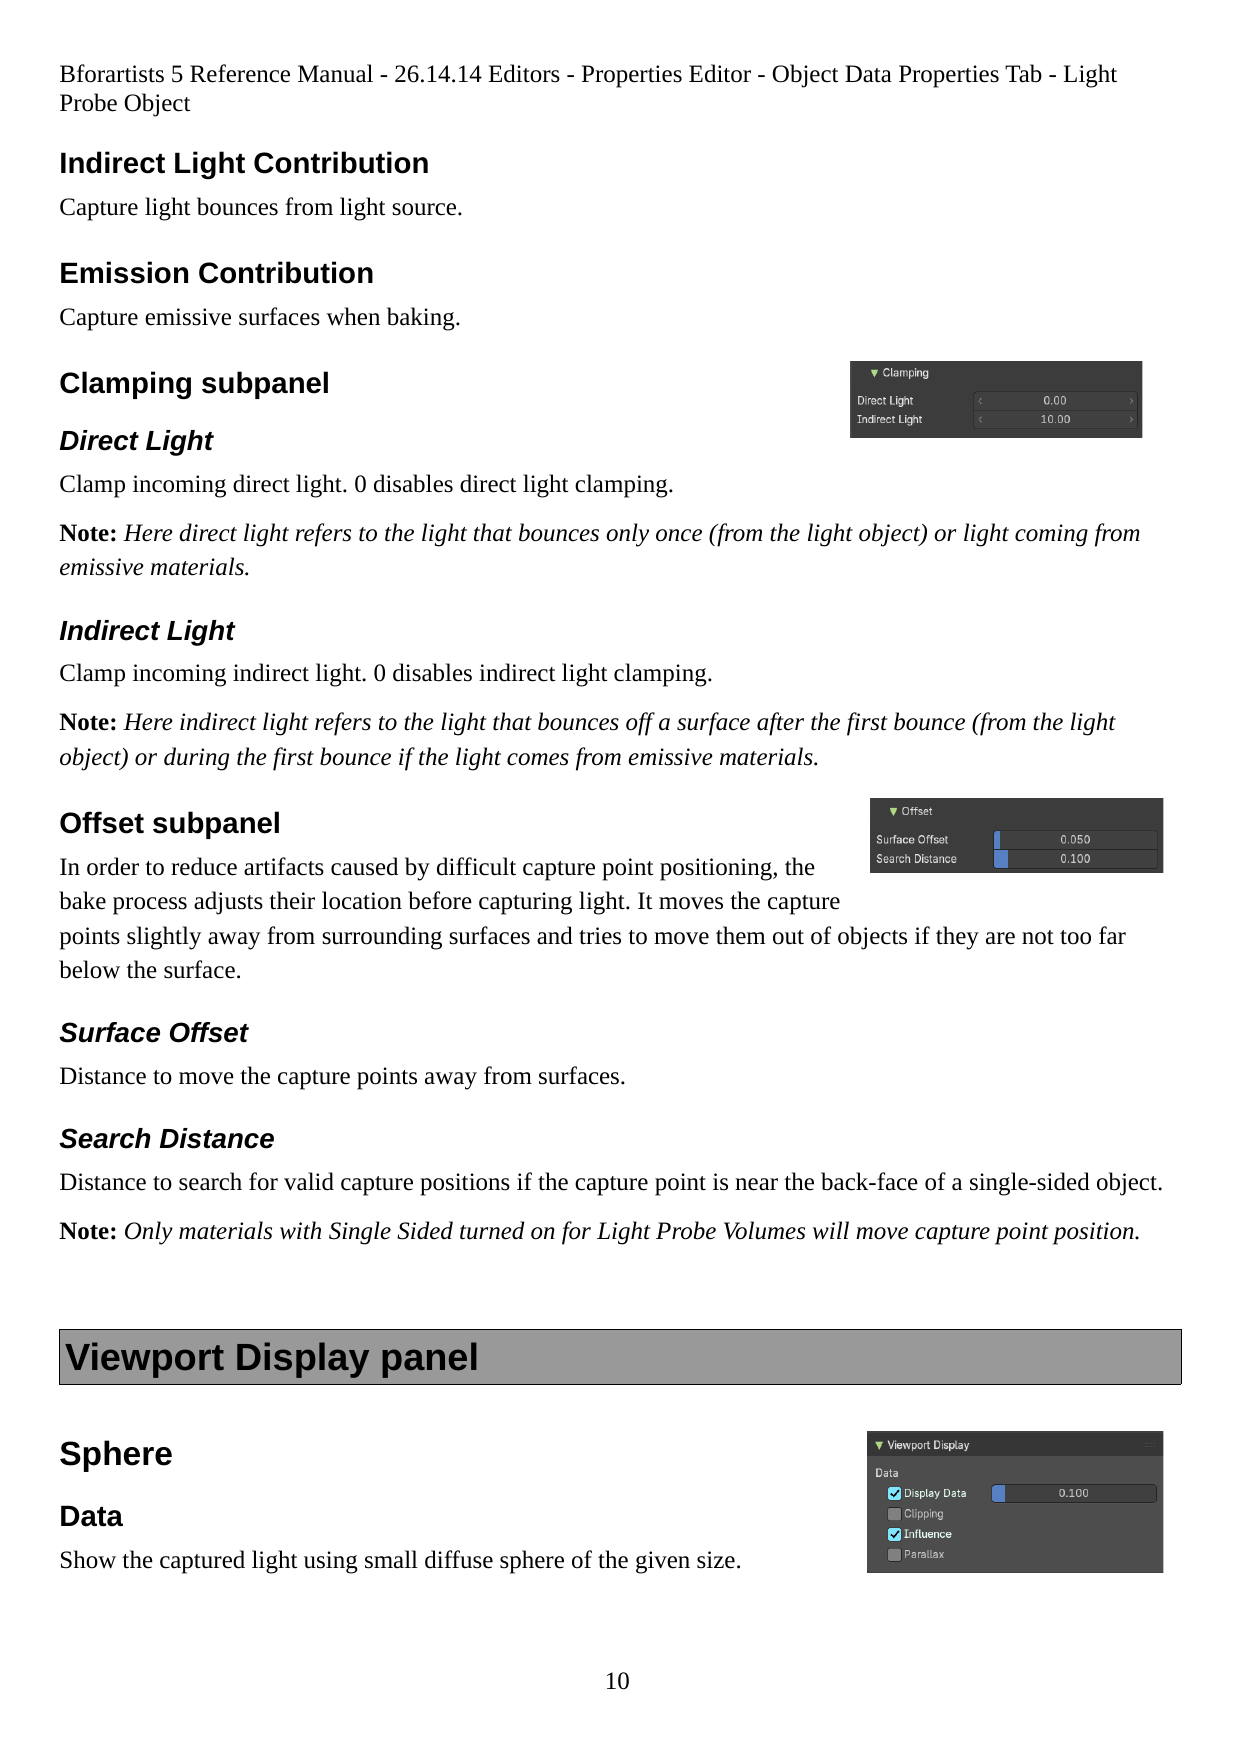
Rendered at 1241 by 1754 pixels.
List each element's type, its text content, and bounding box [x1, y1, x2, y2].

picture [850, 361, 1143, 438]
text Capture emissive surfaces when baking. [59, 302, 1181, 331]
text Note: Only materials with Single Sided turned on for Light Probe Volumes will move capture point position. [59, 1216, 1181, 1245]
subtitle Indirect Light Contribution [59, 146, 1181, 180]
subtitle Sphere [59, 1433, 867, 1472]
text Note: Here direct light refers to the light that bounces only once (from the light object) or light coming from emissive materials. [59, 518, 1181, 581]
subtitle Direct Light [59, 424, 1181, 456]
subtitle Surface Offset [59, 1017, 1181, 1049]
text Clamp incoming indirect light. 0 disables indirect light clamping. [59, 658, 1181, 687]
picture [867, 1431, 1164, 1573]
subtitle [1164, 806, 1181, 839]
text Capture light bounces from light source. [59, 192, 1181, 221]
text Clamp incoming direct light. 0 disables direct light clamping. [59, 469, 1181, 498]
subtitle Data [59, 1499, 867, 1533]
subtitle Offset subpanel [59, 806, 870, 839]
subtitle [1164, 1499, 1181, 1533]
subtitle Clamping subpanel [59, 366, 850, 399]
text In order to reduce artifacts caused by difficult capture point positioning, the bake process adjusts their location before capturing light. It moves the capture points slightly away from surrounding surfaces and tries to move them out of objects if they are not too far below the surface. [59, 852, 1181, 984]
text Distance to move the capture points away from surfaces. [59, 1061, 1181, 1090]
text Note: Here indirect light refers to the light that bounces off a surface after the first bounce (from the light object) or during the first bounce if the light comes from emissive materials. [59, 707, 1181, 771]
subtitle Indirect Light [59, 614, 1181, 646]
subtitle [1164, 1433, 1181, 1472]
subtitle Emission Contribution [59, 256, 1181, 290]
text Distance to search for valid capture positions if the capture point is near the back-face of a single-sided object. [59, 1167, 1181, 1196]
picture [870, 798, 1164, 873]
subtitle Search Distance [59, 1123, 1181, 1155]
text Show the captured light using small diffuse sphere of the given size. [59, 1545, 1181, 1574]
subtitle [1143, 366, 1181, 399]
table_header Viewport Display panel [60, 1330, 1181, 1384]
